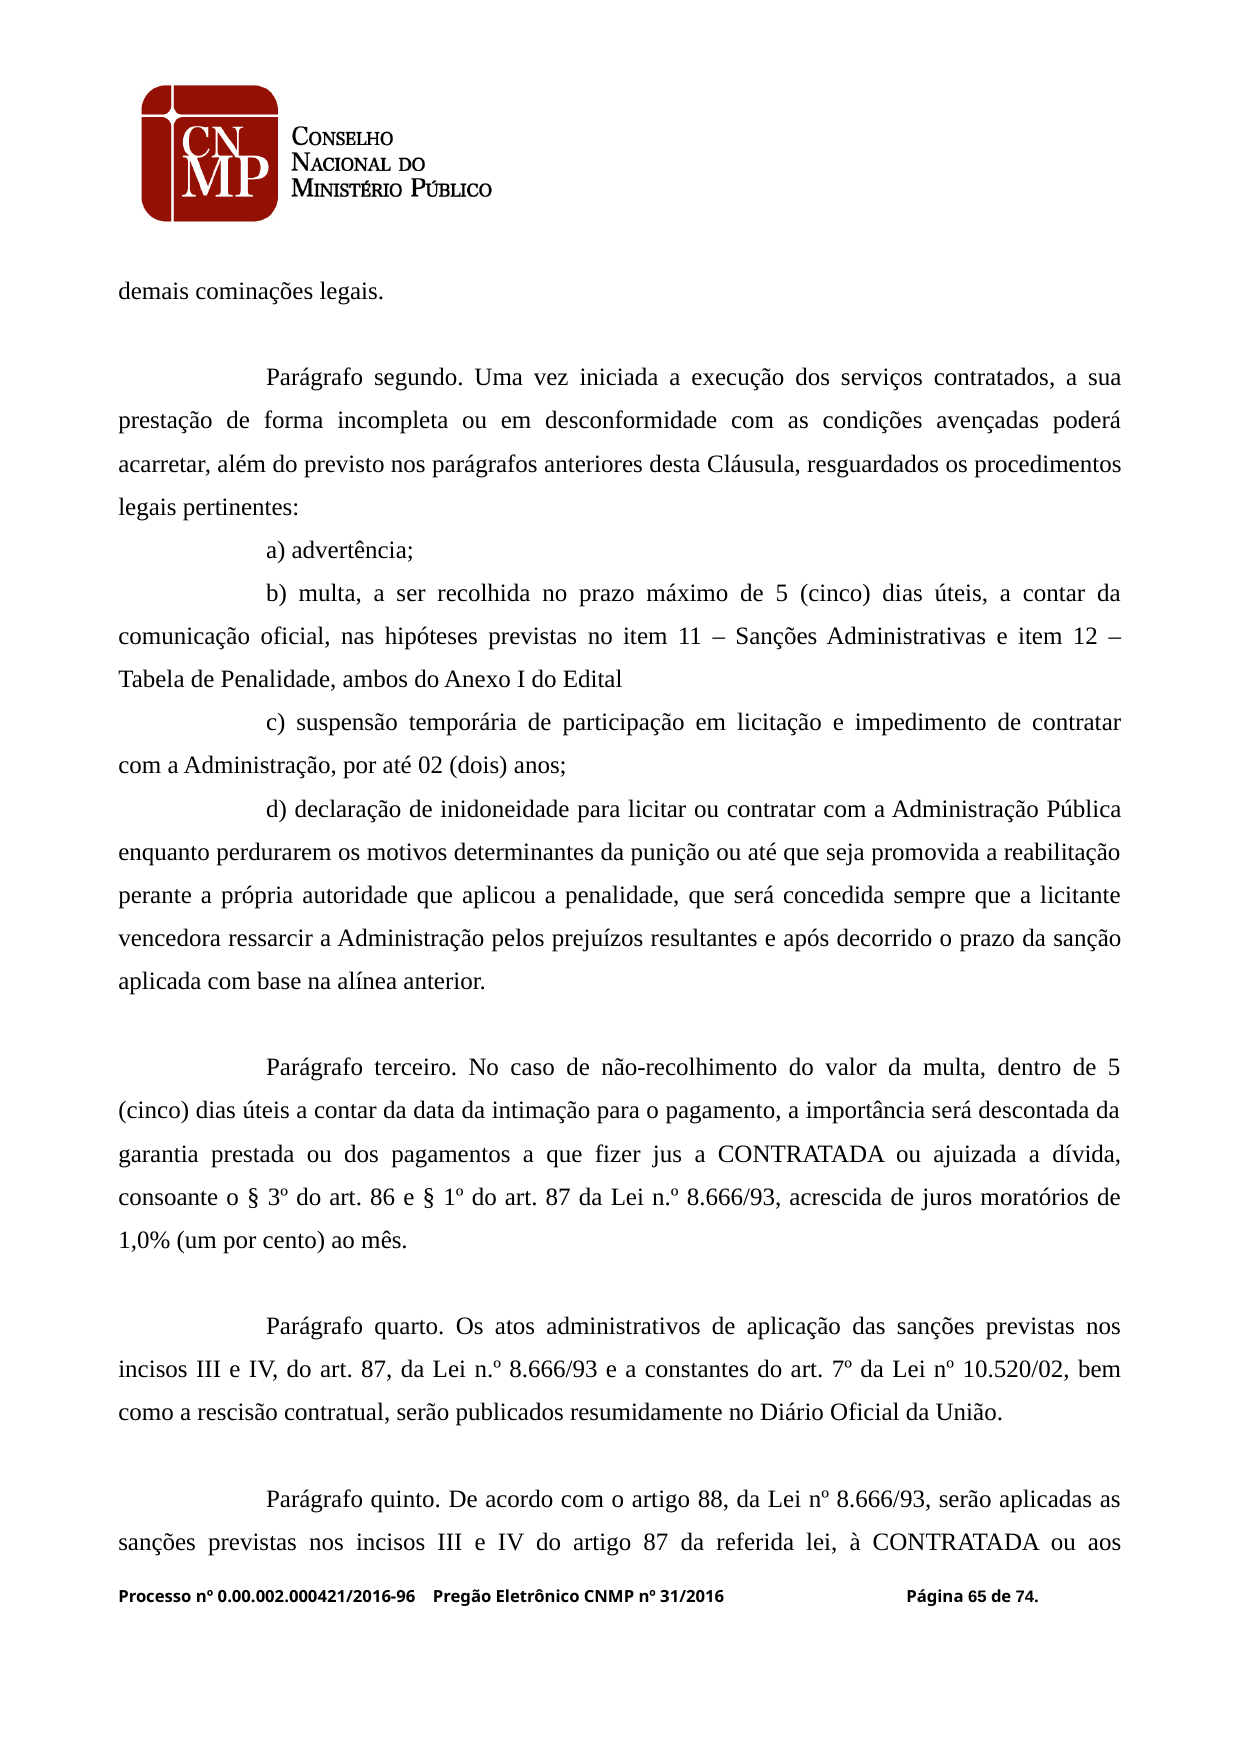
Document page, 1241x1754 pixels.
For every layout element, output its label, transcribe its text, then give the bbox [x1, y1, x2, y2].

text Parágrafo terceiro. No caso de não-recolhimento do valor da multa, dentro de 5 (cinco) dias úteis a contar da data da intimação para o pagamento, a importância será descontada da garantia prestada ou dos pagamentos a que fizer jus a CONTRATADA ou ajuizada a dívida, consoante o § 3º do art. 86 e § 1º do art. 87 da Lei n.º 8.666/93, acrescida de juros moratórios de 1,0% (um por cento) ao mês. [118, 1052, 1122, 1254]
text a) advertência; [118, 535, 1122, 564]
text Parágrafo quinto. De acordo com o artigo 88, da Lei nº 8.666/93, serão aplicadas as sanções previstas nos incisos III e IV do artigo 87 da referida lei, à CONTRATADA ou aos [118, 1484, 1122, 1556]
text Parágrafo quarto. Os atos administrativos de aplicação das sanções previstas nos incisos III e IV, do art. 87, da Lei n.º 8.666/93 e a constantes do art. 7º da Lei nº 10.520/02, bem como a rescisão contratual, serão publicados resumidamente no Diário Oficial da União. [118, 1311, 1122, 1426]
picture [118, 63, 507, 243]
text b) multa, a ser recolhida no prazo máximo de 5 (cinco) dias úteis, a contar da comunicação oficial, nas hipóteses previstas no item 11 – Sanções Administrativas e item 12 – Tabela de Penalidade, ambos do Anexo I do Edital [118, 578, 1122, 693]
text demais cominações legais. [118, 276, 1122, 305]
text d) declaração de inidoneidade para licitar ou contratar com a Administração Pública enquanto perdurarem os motivos determinantes da punição ou até que seja promovida a reabilitação perante a própria autoridade que aplicou a penalidade, que será concedida sempre que a licitante vencedora ressarcir a Administração pelos prejuízos resultantes e após decorrido o prazo da sanção aplicada com base na alínea anterior. [118, 794, 1122, 995]
text c) suspensão temporária de participação em licitação e impedimento de contratar com a Administração, por até 02 (dois) anos; [118, 707, 1122, 779]
text Parágrafo segundo. Uma vez iniciada a execução dos serviços contratados, a sua prestação de forma incompleta ou em desconformidade com as condições avençadas poderá acarretar, além do previsto nos parágrafos anteriores desta Cláusula, resguardados os procedimentos legais pertinentes: [118, 362, 1122, 521]
